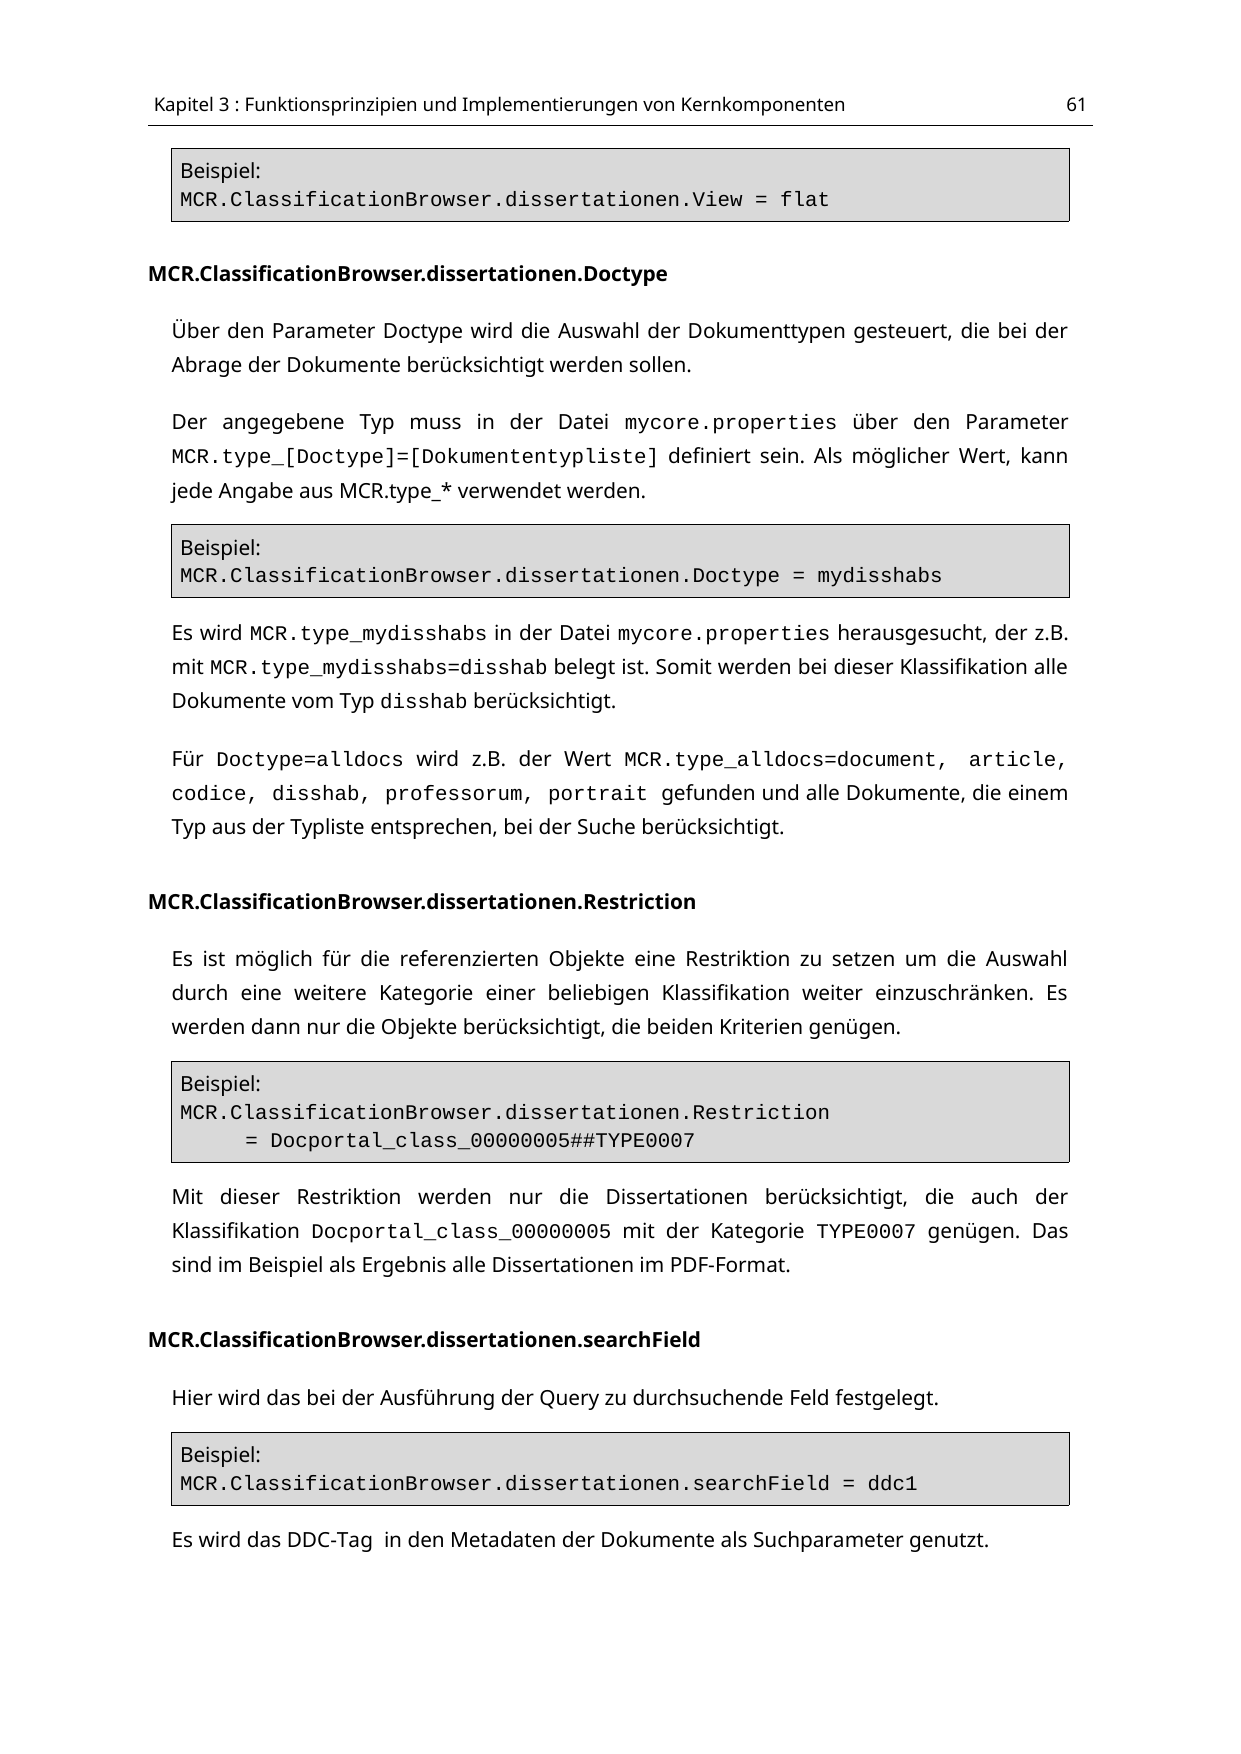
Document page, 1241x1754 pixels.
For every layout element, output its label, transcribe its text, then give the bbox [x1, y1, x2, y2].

text Beispiel: MCR.ClassificationBrowser.dissertationen.View = flat [172, 149, 1069, 221]
text Für Doctype=alldocs wird z.B. der Wert MCR.type_alldocs=document, article, codice, disshab, professorum, portrait gefunden und alle Dokumente, die einem Typ aus der Typliste entsprechen, bei der Suche berücksichtigt. [171, 744, 1069, 840]
text Beispiel: MCR.ClassificationBrowser.dissertationen.searchField = ddc1 [172, 1433, 1069, 1505]
text Über den Parameter Doctype wird die Auswahl der Dokumenttypen gesteuert, die bei der Abrage der Dokumente berücksichtigt werden sollen. [171, 316, 1069, 378]
text Es wird MCR.type_mydisshabs in der Datei mycore.properties herausgesucht, der z.B. mit MCR.type_mydisshabs=disshab belegt ist. Somit werden bei dieser Klassifikation alle Dokumente vom Typ disshab berücksichtigt. [171, 618, 1069, 714]
text Es wird das DDC-Tag in den Metadaten der Dokumente als Suchparameter genutzt. [171, 1525, 1069, 1553]
text Beispiel: MCR.ClassificationBrowser.dissertationen.Doctype = mydisshabs [172, 525, 1069, 597]
text Beispiel: MCR.ClassificationBrowser.dissertationen.Restriction = Docportal_class_00000005##TYPE0007 [172, 1062, 1069, 1162]
subtitle MCR.ClassificationBrowser.dissertationen.searchField [148, 1326, 1092, 1354]
subtitle MCR.ClassificationBrowser.dissertationen.Restriction [148, 887, 1092, 915]
text Der angegebene Typ muss in der Datei mycore.properties über den Parameter MCR.type_[Doctype]=[Dokumententypliste] definiert sein. Als möglicher Wert, kann jede Angabe aus MCR.type_* verwendet werden. [171, 407, 1069, 504]
subtitle MCR.ClassificationBrowser.dissertationen.Doctype [148, 259, 1092, 287]
text Hier wird das bei der Ausführung der Query zu durchsuchende Feld festgelegt. [171, 1383, 1069, 1411]
text Mit dieser Restriktion werden nur die Dissertationen berücksichtigt, die auch der Klassifikation Docportal_class_00000005 mit der Kategorie TYPE0007 genügen. Das sind im Beispiel als Ergebnis alle Dissertationen im PDF-Format. [171, 1182, 1069, 1279]
text Es ist möglich für die referenzierten Objekte eine Restriktion zu setzen um die Auswahl durch eine weitere Kategorie einer beliebigen Klassifikation weiter einzuschränken. Es werden dann nur die Objekte berücksichtigt, die beiden Kriterien genügen. [171, 944, 1069, 1041]
